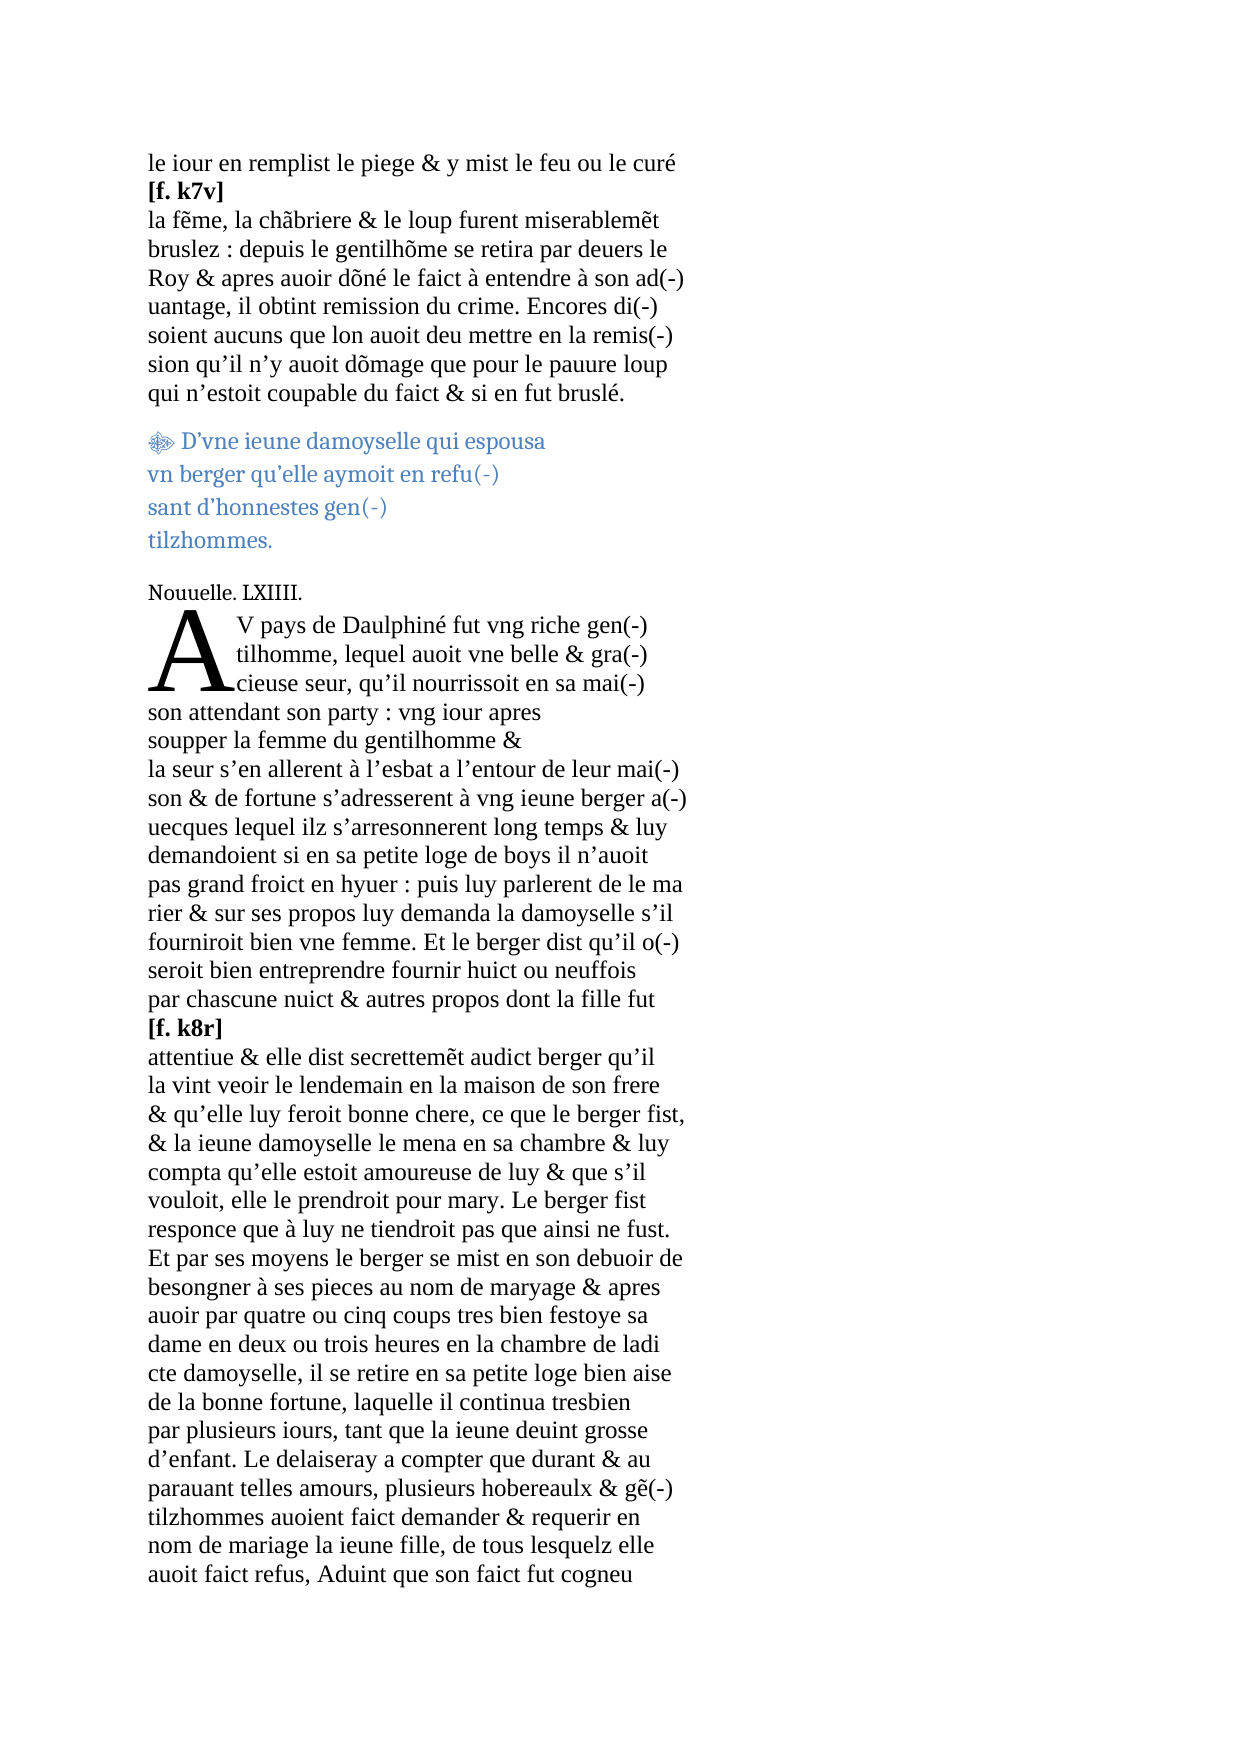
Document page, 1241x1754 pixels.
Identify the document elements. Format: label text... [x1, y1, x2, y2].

subtitle ❧ D’vne ieune damoyselle qui espousa vn berger qu’elle aymoit en refu(-) sant d’honnestes gen(-) tilzhommes. [148, 427, 1093, 555]
text le iour en remplist le piege & y mist le feu ou le curé [f. k7v] la fẽme, la chãbriere & le loup furent miserablemẽt bruslez : depuis le gentilhõme se retira par deuers le Roy & apres auoir dõné le faict à entendre à son ad(-) uantage, il obtint remission du crime. Encores di(-) soient aucuns que lon auoit deu mettre en la remis(-) sion qu’il n’y auoit dõmage que pour le pauure loup qui n’estoit coupable du faict & si en fut bruslé. [148, 148, 1093, 406]
subtitle Nouuelle. LXIIII. [148, 580, 1093, 606]
text AV pays de Daulphiné fut vng riche gen(-) tilhomme, lequel auoit vne belle & gra(-) cieuse seur, qu’il nourrissoit en sa mai(-) son attendant son party : vng iour apres soupper la femme du gentilhomme & la seur s’en allerent à l’esbat a l’entour de leur mai(-) son & de fortune s’adresserent à vng ieune berger a(-) uecques lequel ilz s’arresonnerent long temps & luy demandoient si en sa petite loge de boys il n’auoit pas grand froict en hyuer : puis luy parlerent de le ma rier & sur ses propos luy demanda la damoyselle s’il fourniroit bien vne femme. Et le berger dist qu’il o(-) seroit bien entreprendre fournir huict ou neuffois par chascune nuict & autres propos dont la fille fut [f. k8r] attentiue & elle dist secrettemẽt audict berger qu’il la vint veoir le lendemain en la maison de son frere & qu’elle luy feroit bonne chere, ce que le berger fist, & la ieune damoyselle le mena en sa chambre & luy compta qu’elle estoit amoureuse de luy & que s’il vouloit, elle le prendroit pour mary. Le berger fist responce que à luy ne tiendroit pas que ainsi ne fust. Et par ses moyens le berger se mist en son debuoir de besongner à ses pieces au nom de maryage & apres auoir par quatre ou cinq coups tres bien festoye sa dame en deux ou trois heures en la chambre de ladi cte damoyselle, il se retire en sa petite loge bien aise de la bonne fortune, laquelle il continua tresbien par plusieurs iours, tant que la ieune deuint grosse d’enfant. Le delaiseray a compter que durant & au parauant telles amours, plusieurs hobereaulx & gẽ(-) tilzhommes auoient faict demander & requerir en nom de mariage la ieune fille, de tous lesquelz elle auoit faict refus, Aduint que son faict fut cogneu [148, 610, 1093, 1588]
